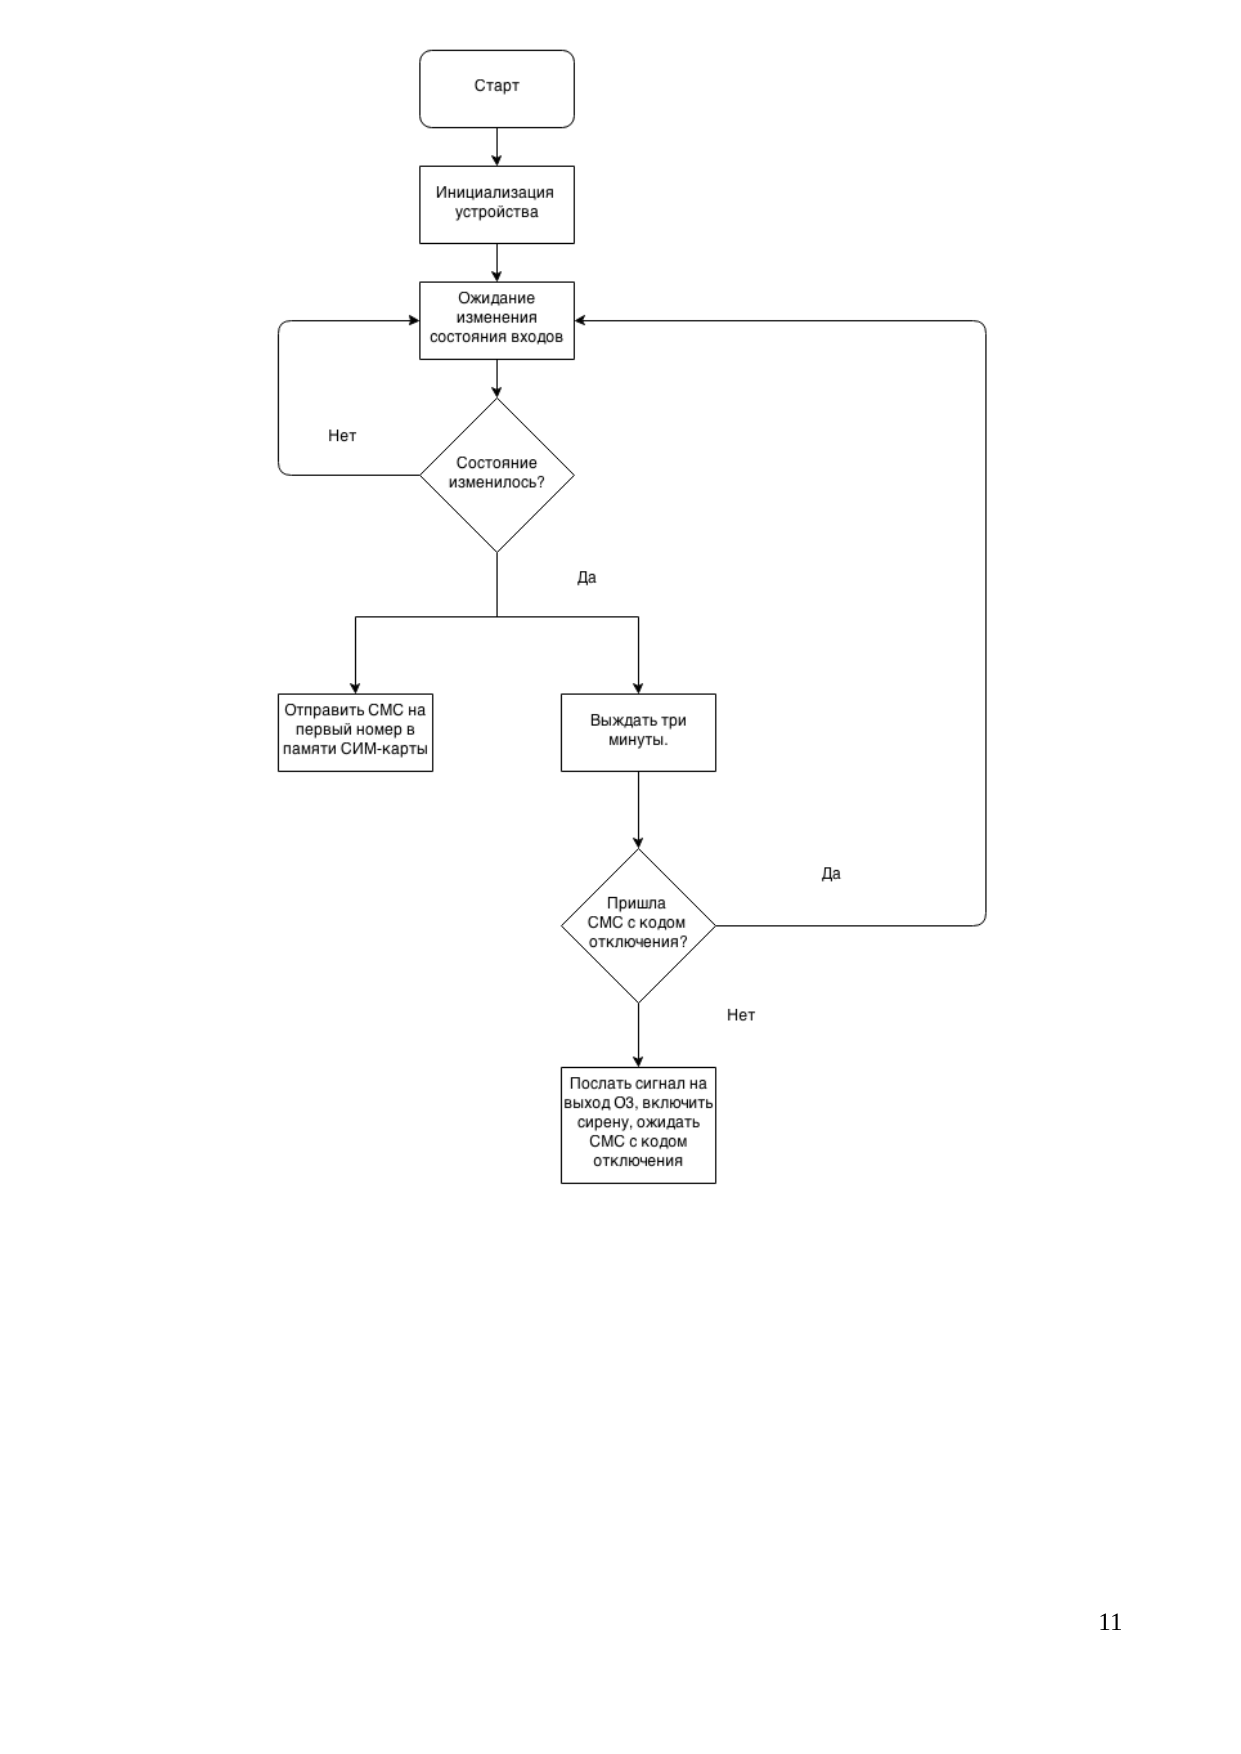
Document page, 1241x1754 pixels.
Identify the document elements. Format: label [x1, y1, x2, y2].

picture [265, 46, 997, 1188]
